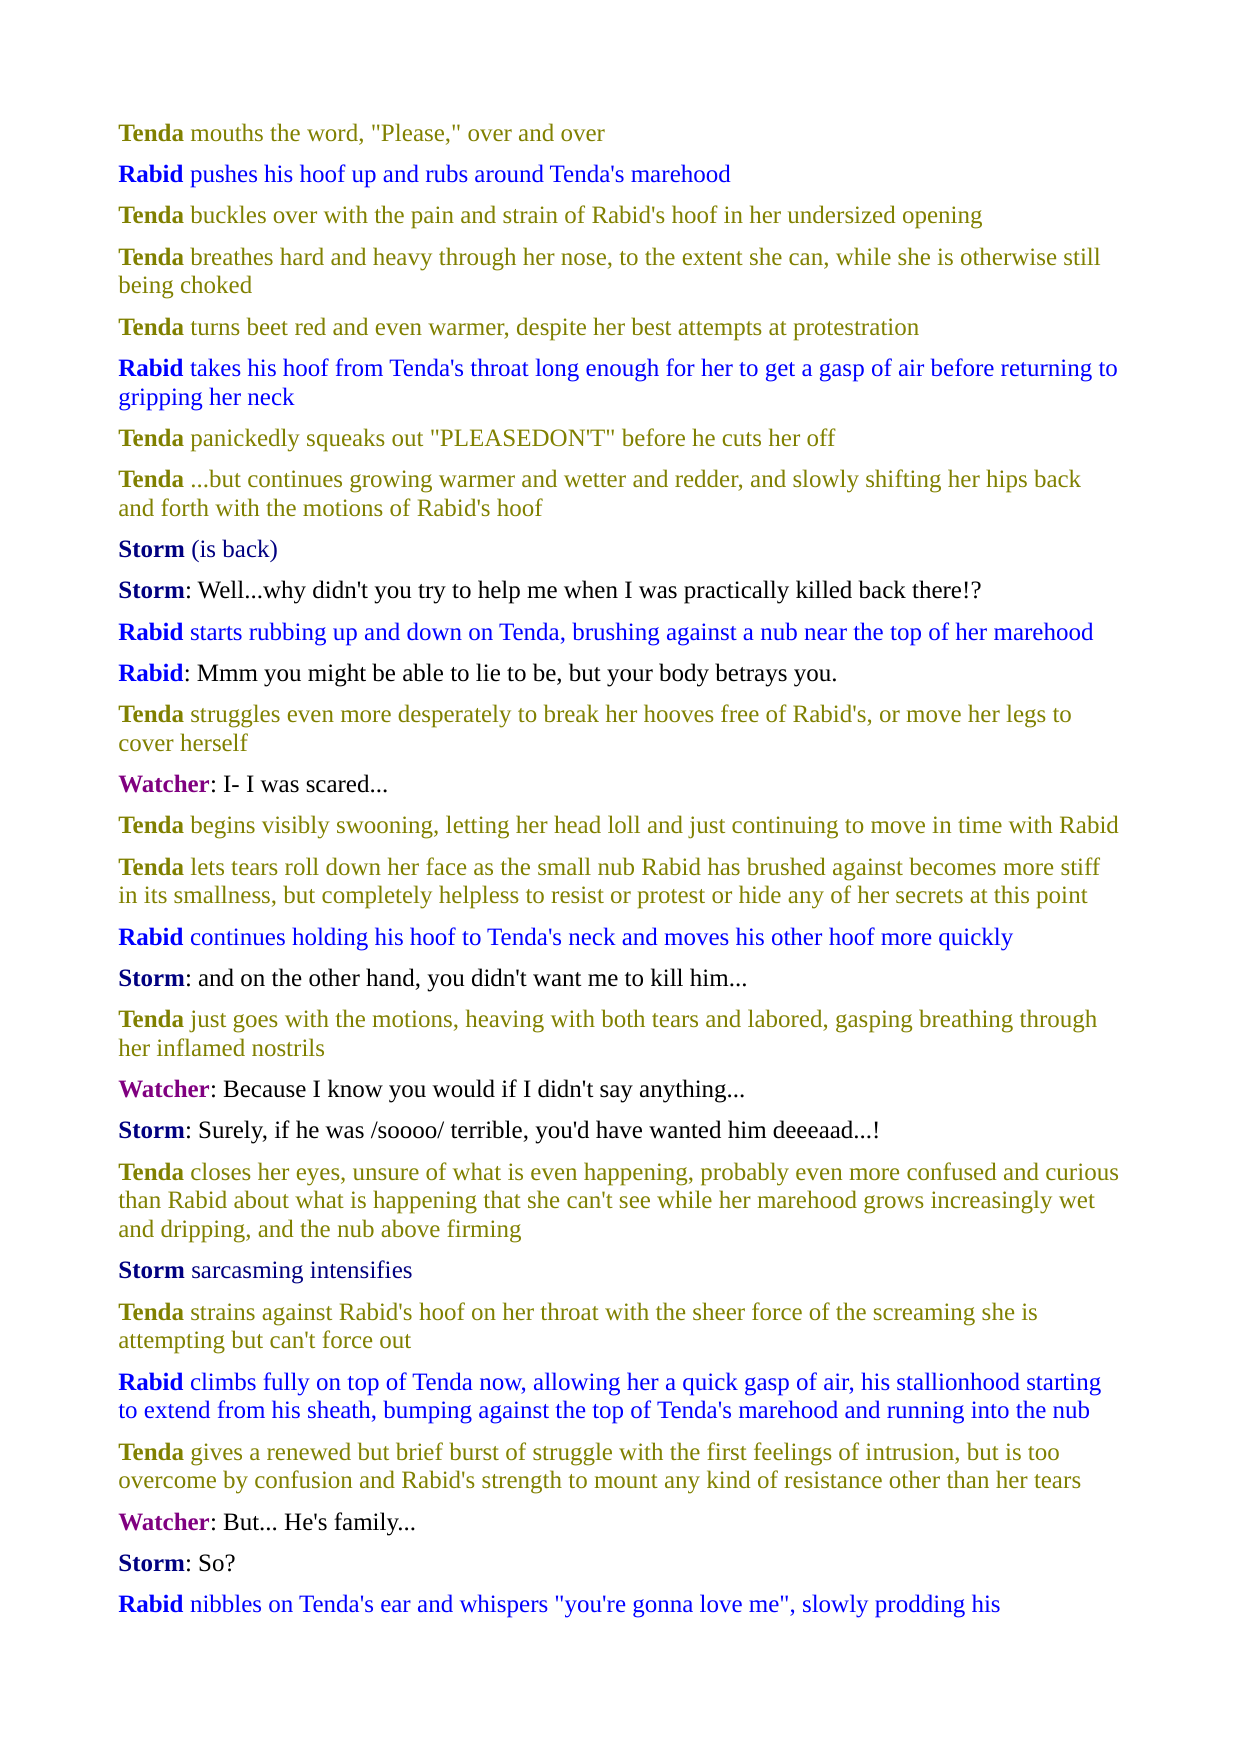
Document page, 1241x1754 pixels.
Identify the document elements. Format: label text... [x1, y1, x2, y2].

text Rabid nibbles on Tenda's ear and whispers "you're gonna love me", slowly prodding his [118, 1589, 1122, 1618]
text Tenda begins visibly swooning, letting her head loll and just continuing to move in time with Rabid [118, 811, 1122, 839]
text Rabid continues holding his hoof to Tenda's neck and moves his other hoof more quickly [118, 922, 1122, 951]
text Rabid: Mmm you might be able to lie to be, but your body betrays you. [118, 658, 1122, 687]
text Storm: So? [118, 1548, 1122, 1577]
text Rabid starts rubbing up and down on Tenda, brushing against a nub near the top of her marehood [118, 617, 1122, 646]
text Tenda panickedly squeaks out "PLEASEDON'T" before he cuts her off [118, 423, 1122, 452]
text Tenda ...but continues growing warmer and wetter and redder, and slowly shifting her hips back and forth with the motions of Rabid's hoof [118, 464, 1122, 522]
text Watcher: I- I was scared... [118, 769, 1122, 798]
text Watcher: But... He's family... [118, 1507, 1122, 1536]
text Tenda closes her eyes, unsure of what is even happening, probably even more confused and curious than Rabid about what is happening that she can't see while her marehood grows increasingly wet and dripping, and the nub above firming [118, 1157, 1122, 1243]
text Storm sarcasming intensifies [118, 1256, 1122, 1284]
text Rabid climbs fully on top of Tenda now, allowing her a quick gasp of air, his stallionhood starting to extend from his sheath, bumping against the top of Tenda's marehood and running into the nub [118, 1367, 1122, 1424]
text Tenda struggles even more desperately to break her hooves free of Rabid's, or move her legs to cover herself [118, 699, 1122, 757]
text Storm: Well...why didn't you try to help me when I was practically killed back there!? [118, 576, 1122, 604]
text Storm: Surely, if he was /soooo/ terrible, you'd have wanted him deeeaad...! [118, 1116, 1122, 1144]
text Tenda turns beet red and even warmer, despite her best attempts at protestration [118, 312, 1122, 341]
text Tenda just goes with the motions, heaving with both tears and labored, gasping breathing through her inflamed nostrils [118, 1004, 1122, 1062]
text Tenda strains against Rabid's hoof on her throat with the sheer force of the screaming she is attempting but can't force out [118, 1297, 1122, 1354]
text Tenda breathes hard and heavy through her nose, to the extent she can, while she is otherwise still being choked [118, 242, 1122, 299]
text Watcher: Because I know you would if I didn't say anything... [118, 1074, 1122, 1103]
text Tenda lets tears roll down her face as the small nub Rabid has brushed against becomes more stiff in its smallness, but completely helpless to resist or protest or hide any of her secrets at this point [118, 852, 1122, 909]
text Rabid pushes his hoof up and rubs around Tenda's marehood [118, 159, 1122, 188]
text Rabid takes his hoof from Tenda's throat long enough for her to get a gasp of air before returning to gripping her neck [118, 353, 1122, 411]
text Storm (is back) [118, 534, 1122, 563]
text Tenda mouths the word, "Please," over and over [118, 118, 1122, 147]
text Tenda gives a renewed but brief burst of struggle with the first feelings of intrusion, but is too overcome by confusion and Rabid's strength to mount any kind of resistance other than her tears [118, 1437, 1122, 1494]
text Tenda buckles over with the pain and strain of Rabid's hoof in her undersized opening [118, 201, 1122, 229]
text Storm: and on the other hand, you didn't want me to kill him... [118, 963, 1122, 992]
